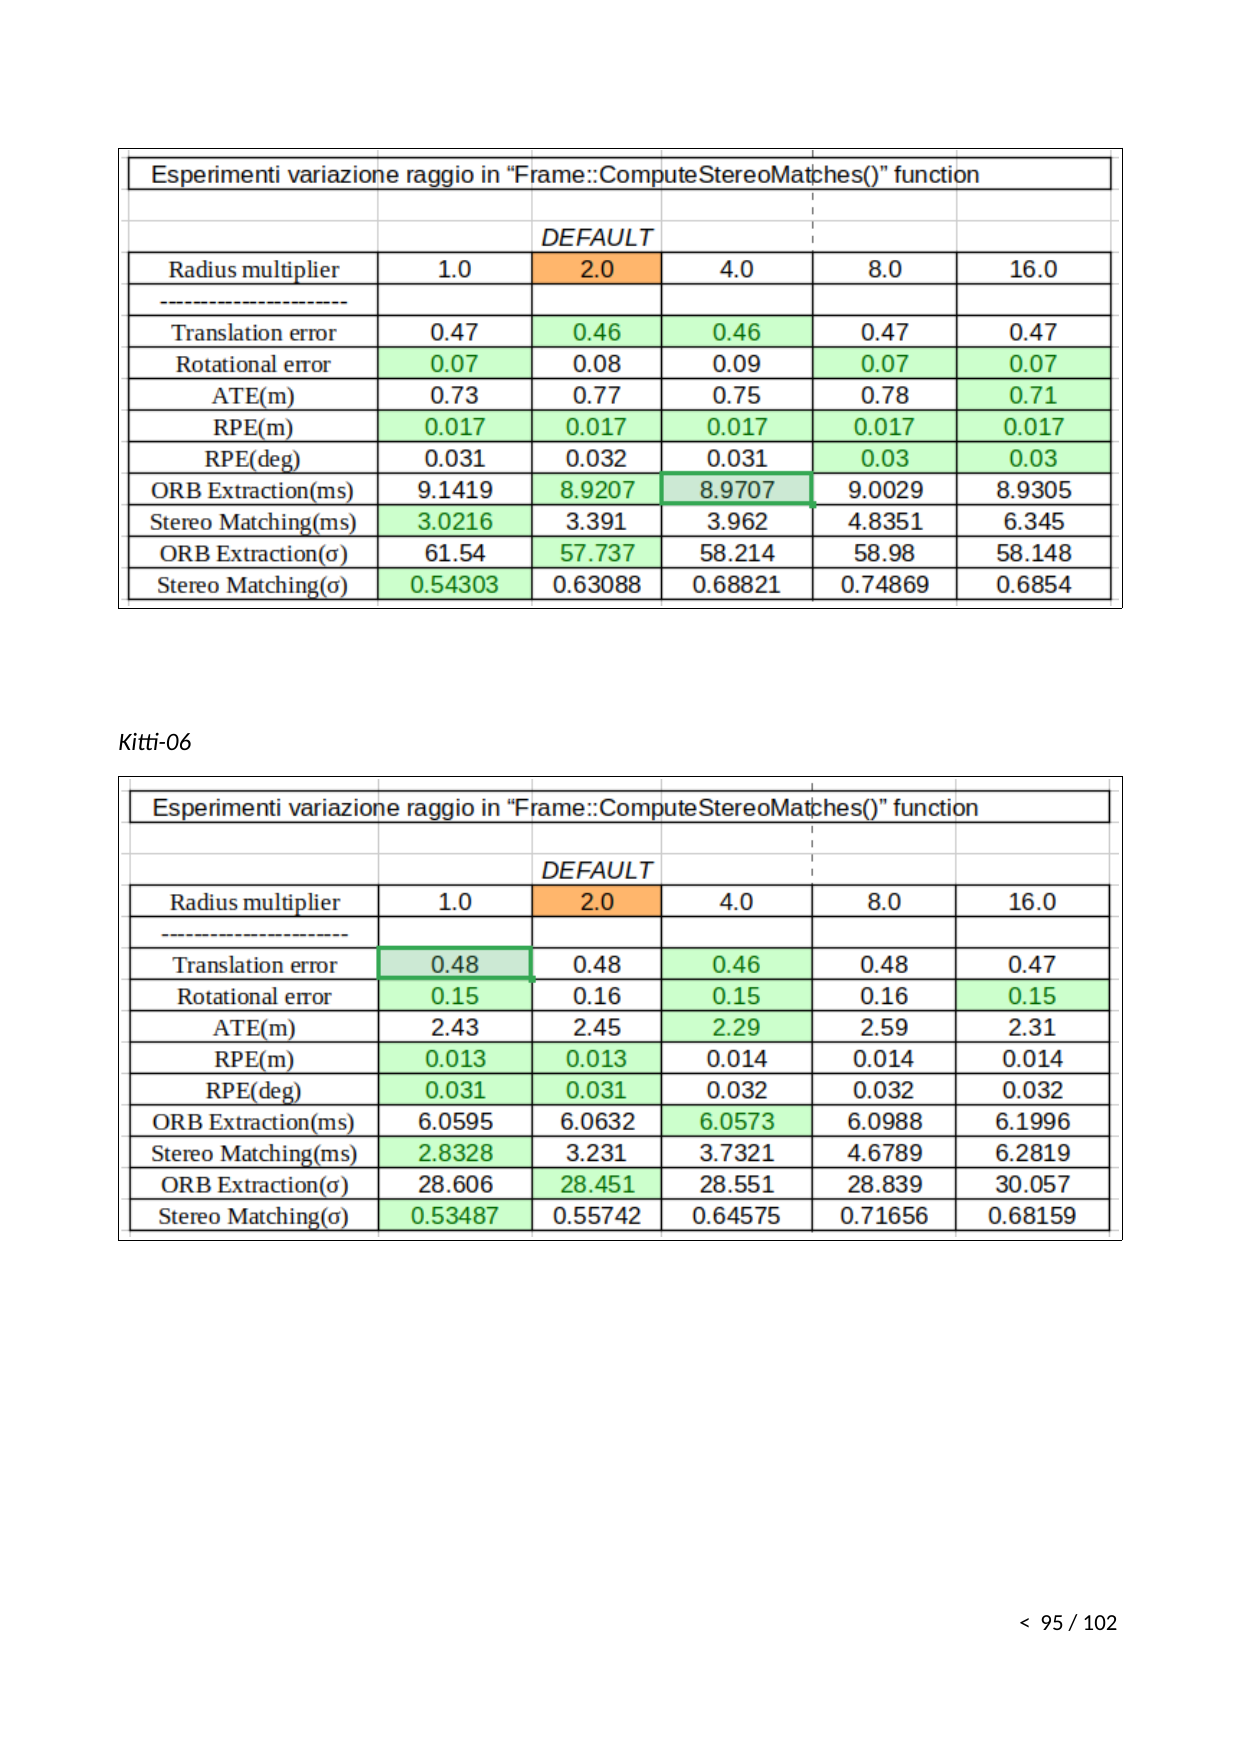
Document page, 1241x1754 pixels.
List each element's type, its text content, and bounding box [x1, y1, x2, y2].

picture [121, 779, 1119, 1237]
text Kitti-06 [118, 726, 1122, 757]
picture [121, 150, 1119, 606]
